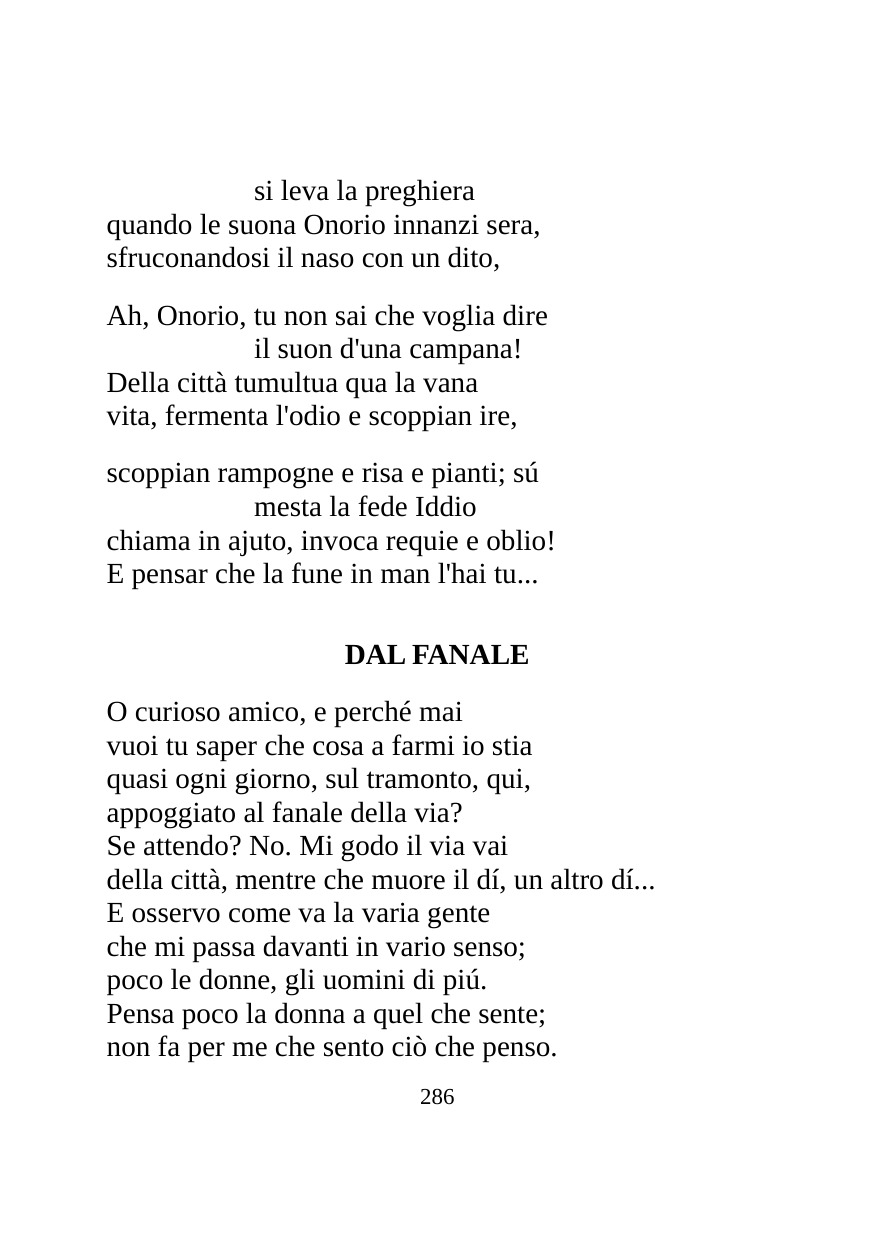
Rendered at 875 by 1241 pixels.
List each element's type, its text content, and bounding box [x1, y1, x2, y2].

text si leva la preghiera [180, 173, 768, 207]
text quando le suona Onorio innanzi sera, [106, 207, 768, 241]
text il suon d'una campana! [180, 331, 768, 365]
text Ah, Onorio, tu non sai che voglia dire [106, 298, 768, 331]
subtitle DAL FANALE [106, 637, 768, 671]
text vuoi tu saper che cosa a farmi io stia [106, 728, 768, 761]
text sfruconandosi il naso con un dito, [106, 241, 768, 274]
text E pensar che la fune in man l'hai tu... [106, 556, 768, 590]
text che mi passa davanti in vario senso; [106, 929, 768, 962]
text chiama in ajuto, invoca requie e oblio! [106, 523, 768, 556]
text Della città tumultua qua la vana [106, 365, 768, 398]
text vita, fermenta l'odio e scoppian ire, [106, 398, 768, 432]
text scoppian rampogne e risa e pianti; sú [106, 456, 768, 489]
text Se attendo? No. Mi godo il via vai [106, 828, 768, 862]
text poco le donne, gli uomini di piú. [106, 962, 768, 996]
text E osservo come va la varia gente [106, 895, 768, 929]
text mesta la fede Iddio [180, 489, 768, 523]
text appoggiato al fanale della via? [106, 795, 768, 828]
text della città, mentre che muore il dí, un altro dí... [106, 862, 768, 895]
text non fa per me che sento ciò che penso. [106, 1029, 768, 1063]
text O curioso amico, e perché mai [106, 694, 768, 728]
text quasi ogni giorno, sul tramonto, qui, [106, 761, 768, 795]
text Pensa poco la donna a quel che sente; [106, 996, 768, 1029]
